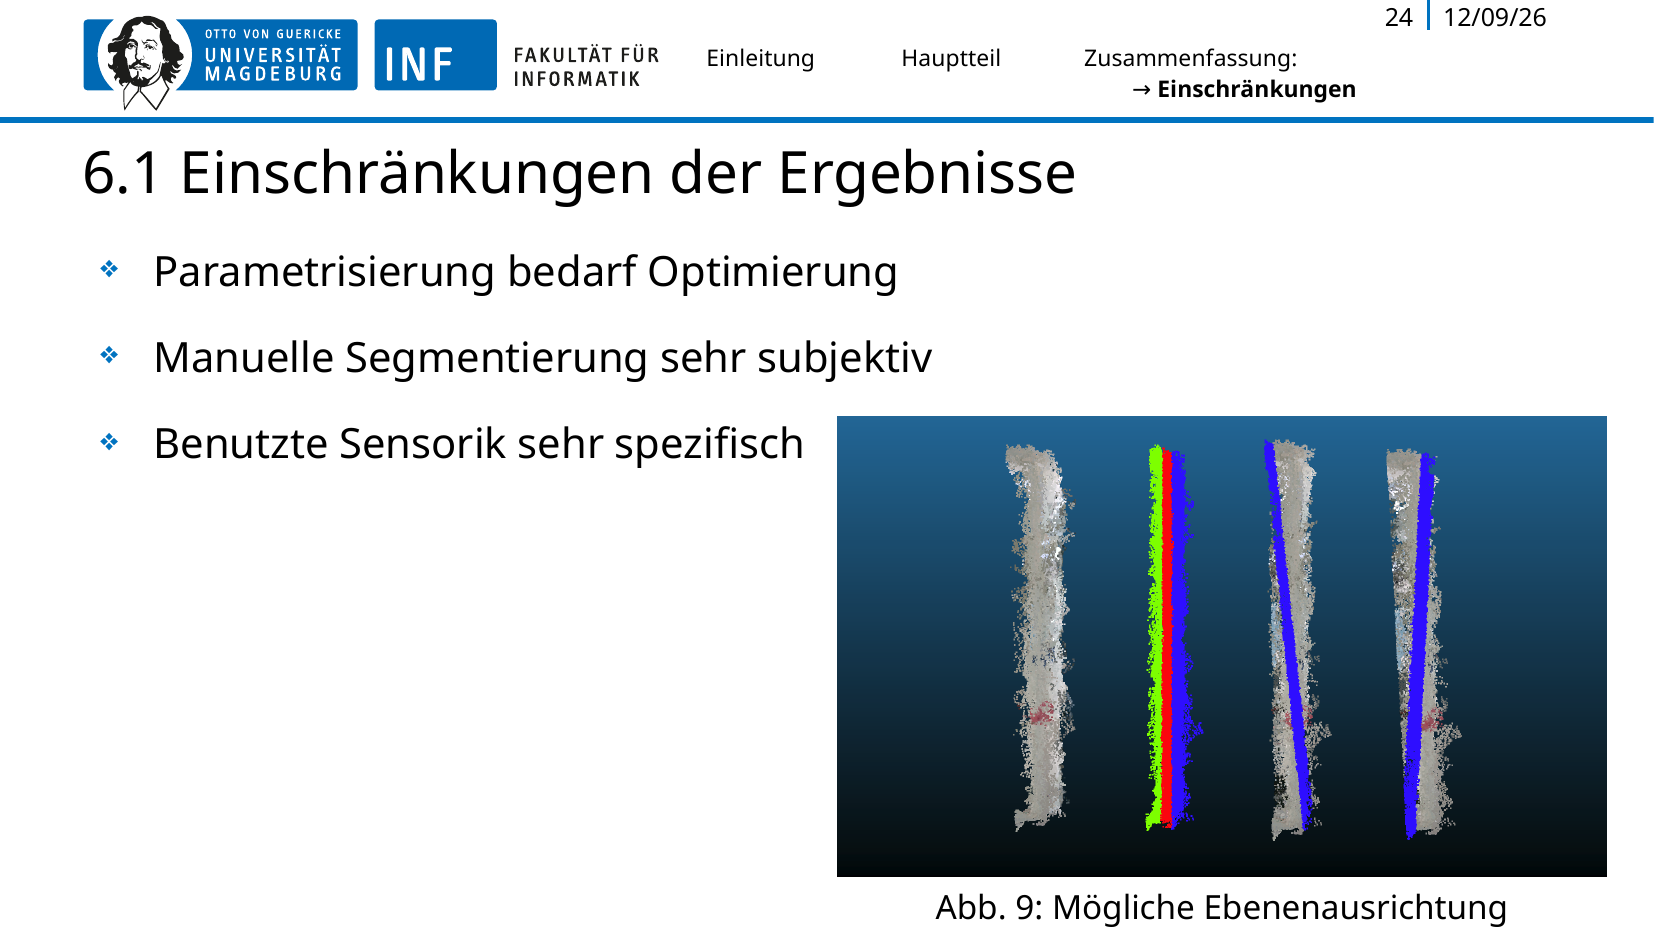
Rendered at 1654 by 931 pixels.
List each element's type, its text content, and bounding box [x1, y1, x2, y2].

title 6.1 Einschränkungen der Ergebnisse [82, 131, 1571, 211]
text_box Abb. 9: Mögliche Ebenenausrichtung [838, 876, 1607, 931]
picture [837, 416, 1607, 877]
list Parametrisierung bedarf Optimierung Manuelle Segmentierung sehr subjektiv Benutzte Sensorik sehr spezifisch [82, 241, 1571, 781]
